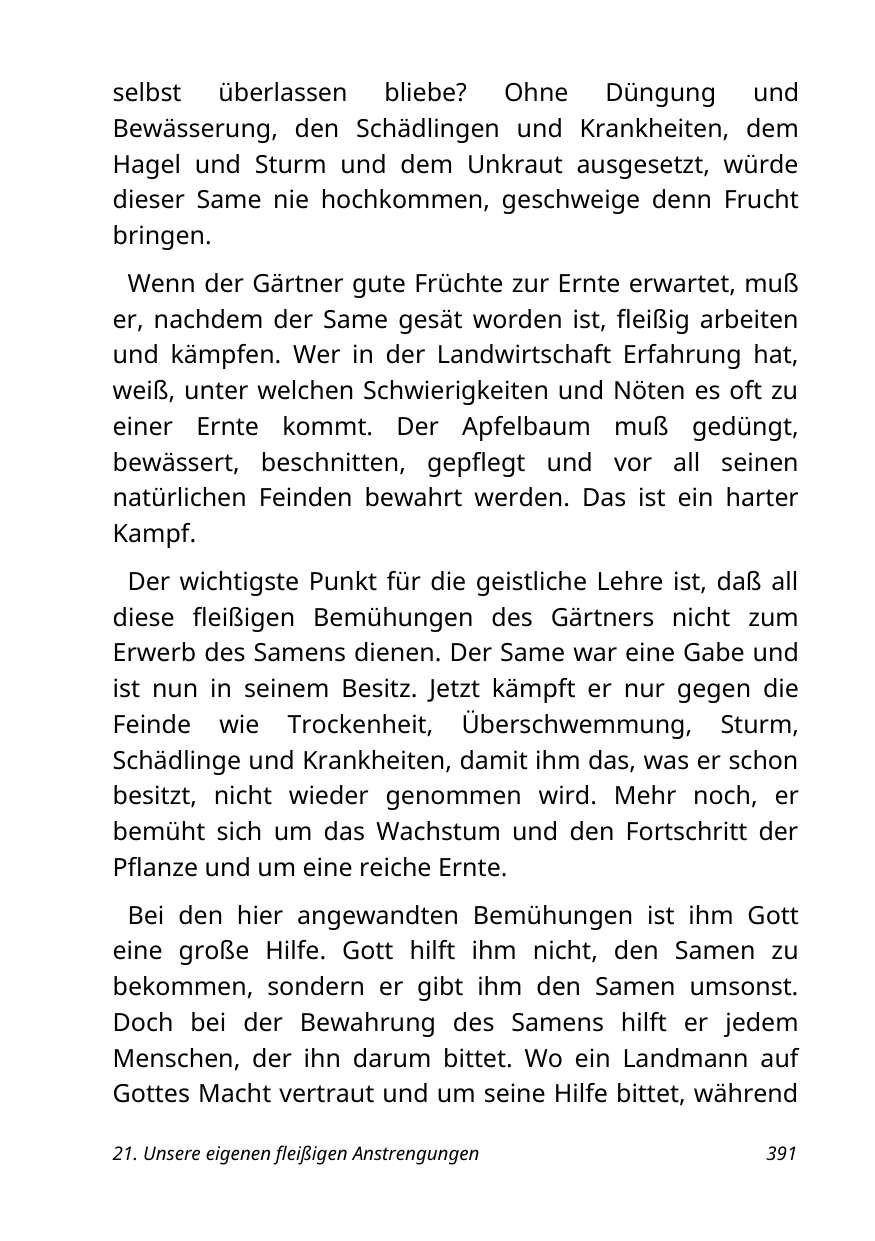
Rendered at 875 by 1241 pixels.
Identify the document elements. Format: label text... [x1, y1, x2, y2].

text Wenn der Gärtner gute Früchte zur Ernte erwartet, muß er, nachdem der Same gesät worden ist, fleißig arbeiten und kämpfen. Wer in der Landwirtschaft Erfahrung hat, weiß, unter welchen Schwierigkeiten und Nöten es oft zu einer Ernte kommt. Der Apfelbaum muß gedüngt, bewässert, beschnitten, gepflegt und vor all seinen natürlichen Feinden bewahrt werden. Das ist ein harter Kampf. [112, 266, 799, 550]
text Der wichtigste Punkt für die geistliche Lehre ist, daß all diese fleißigen Bemühungen des Gärtners nicht zum Erwerb des Samens dienen. Der Same war eine Gabe und ist nun in seinem Besitz. Jetzt kämpft er nur gegen die Feinde wie Trockenheit, Überschwemmung, Sturm, Schädlinge und Krankheiten, damit ihm das, was er schon besitzt, nicht wieder genommen wird. Mehr noch, er bemüht sich um das Wachstum und den Fortschritt der Pflanze und um eine reiche Ernte. [112, 564, 799, 883]
text selbst überlassen bliebe? Ohne Düngung und Bewässerung, den Schädlingen und Krankheiten, dem Hagel und Sturm und dem Unkraut ausgesetzt, würde dieser Same nie hochkommen, geschweige denn Frucht bringen. [112, 75, 799, 252]
text Bei den hier angewandten Bemühungen ist ihm Gott eine große Hilfe. Gott hilft ihm nicht, den Samen zu bekommen, sondern er gibt ihm den Samen umsonst. Doch bei der Bewahrung des Samens hilft er jedem Menschen, der ihn darum bittet. Wo ein Landmann auf Gottes Macht vertraut und um seine Hilfe bittet, während [112, 897, 799, 1110]
